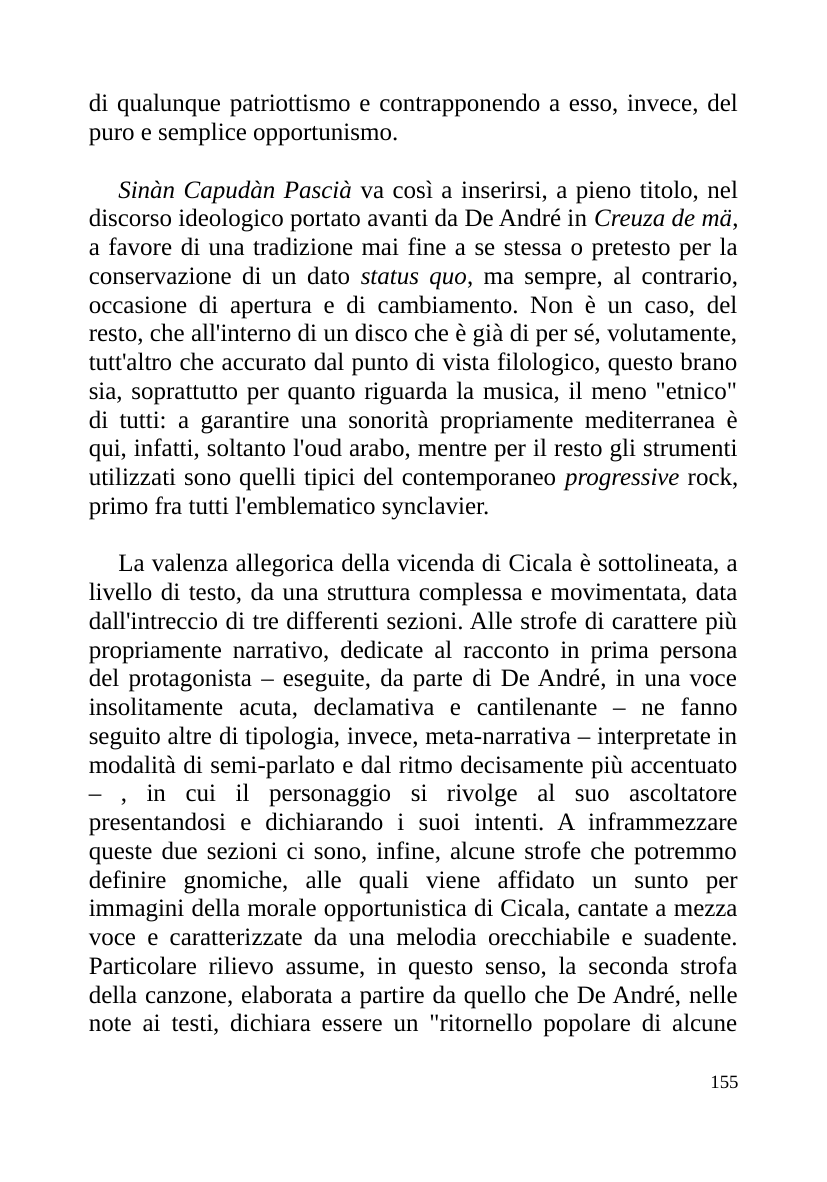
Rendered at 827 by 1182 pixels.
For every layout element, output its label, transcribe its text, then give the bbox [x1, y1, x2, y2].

text Sinàn Capudàn Pascià va così a inserirsi, a pieno titolo, nel discorso ideologico portato avanti da De André in Creuza de mä, a favore di una tradizione mai fine a se stessa o pretesto per la conservazione di un dato status quo, ma sempre, al contrario, occasione di apertura e di cambiamento. Non è un caso, del resto, che all'interno di un disco che è già di per sé, volutamente, tutt'altro che accurato dal punto di vista filologico, questo brano sia, soprattutto per quanto riguarda la musica, il meno "etnico" di tutti: a garantire una sonorità propriamente mediterranea è qui, infatti, soltanto l'oud arabo, mentre per il resto gli strumenti utilizzati sono quelli tipici del contemporaneo progressive rock, primo fra tutti l'emblematico synclavier. [88, 175, 738, 520]
text di qualunque patriottismo e contrapponendo a esso, invece, del puro e semplice opportunismo. [88, 88, 738, 146]
text La valenza allegorica della vicenda di Cicala è sottolineata, a livello di testo, da una struttura complessa e movimentata, data dall'intreccio di tre differenti sezioni. Alle strofe di carattere più propriamente narrativo, dedicate al racconto in prima persona del protagonista – eseguite, da parte di De André, in una voce insolitamente acuta, declamativa e cantilenante – ne fanno seguito altre di tipologia, invece, meta-narrativa – interpretate in modalità di semi-parlato e dal ritmo decisamente più accentuato – , in cui il personaggio si rivolge al suo ascoltatore presentandosi e dichiarando i suoi intenti. A inframmezzare queste due sezioni ci sono, infine, alcune strofe che potremmo definire gnomiche, alle quali viene affidato un sunto per immagini della morale opportunistica di Cicala, cantate a mezza voce e caratterizzate da una melodia orecchiabile e suadente. Particolare rilievo assume, in questo senso, la seconda strofa della canzone, elaborata a partire da quello che De André, nelle note ai testi, dichiara essere un "ritornello popolare di alcune [88, 548, 738, 1037]
